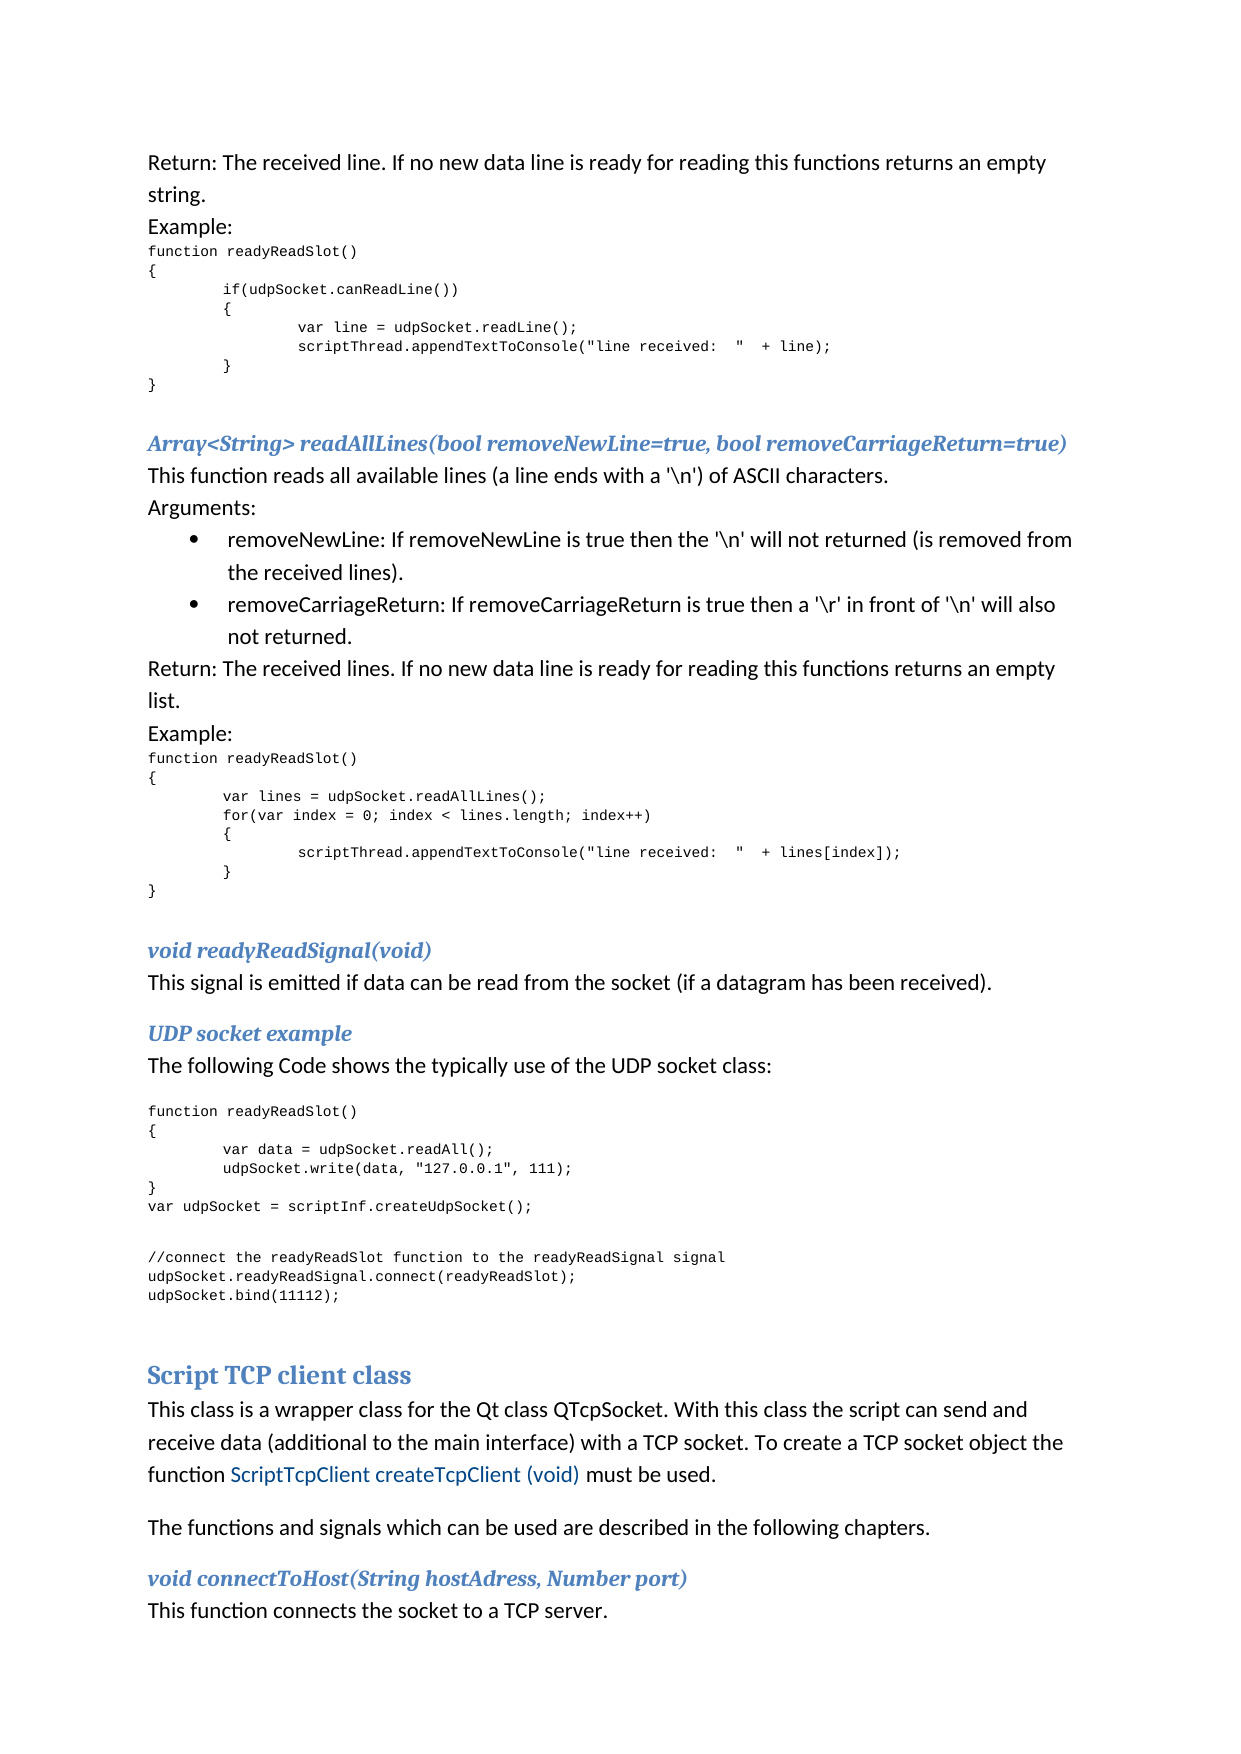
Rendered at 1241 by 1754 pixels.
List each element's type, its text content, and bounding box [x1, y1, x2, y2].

text udpSocket.readyReadSignal.connect(readyReadSlot); [148, 1269, 1093, 1286]
text { [148, 770, 1093, 786]
text Return: The received lines. If no new data line is ready for reading this functions returns an empty list. [148, 654, 1093, 714]
text } [148, 358, 1093, 374]
text } [148, 377, 1093, 393]
text This function reads all available lines (a line ends with a '\n') of ASCII characters. [148, 461, 1093, 489]
text { [148, 263, 1093, 280]
text function readyReadSlot() [148, 244, 1093, 261]
subtitle void connectToHost(String hostAdress, Number port) [148, 1566, 1093, 1592]
text Return: The received line. If no new data line is ready for reading this functions returns an empty string. [148, 148, 1093, 208]
text The functions and signals which can be used are described in the following chapters. [148, 1513, 1093, 1541]
text function readyReadSlot() [148, 751, 1093, 767]
text } [148, 883, 1093, 900]
text scriptThread.appendTextToConsole("line received: " + lines[index]); [148, 846, 1093, 862]
text if(udpSocket.canReadLine()) [148, 282, 1093, 299]
text Example: [148, 212, 1093, 240]
text scriptThread.appendTextToConsole("line received: " + line); [148, 339, 1093, 356]
text function readyReadSlot() [148, 1104, 1093, 1121]
list removeCarriageReturn: If removeCarriageReturn is true then a '\r' in front of '\n' will also not returned. [190, 590, 1093, 650]
text var udpSocket = scriptInf.createUdpSocket(); [148, 1199, 1093, 1215]
text var line = udpSocket.readLine(); [148, 320, 1093, 337]
text } [148, 1180, 1093, 1196]
text Arguments: [148, 493, 1093, 521]
text //connect the readyReadSlot function to the readyReadSignal signal [148, 1250, 1093, 1267]
text var data = udpSocket.readAll(); [148, 1142, 1093, 1158]
subtitle void readyReadSignal(void) [148, 938, 1093, 964]
text This signal is emitted if data can be read from the socket (if a datagram has been received). [148, 968, 1093, 996]
subtitle Array<String> readAllLines(bool removeNewLine=true, bool removeCarriageReturn=true) [148, 431, 1093, 457]
list removeNewLine: If removeNewLine is true then the '\n' will not returned (is removed from the received lines). [190, 526, 1093, 586]
text udpSocket.write(data, "127.0.0.1", 111); [148, 1161, 1093, 1177]
text udpSocket.bind(11112); [148, 1288, 1093, 1304]
text for(var index = 0; index < lines.length; index++) [148, 808, 1093, 824]
subtitle UDP socket example [148, 1021, 1093, 1047]
text { [148, 301, 1093, 318]
text { [148, 1123, 1093, 1139]
text } [148, 864, 1093, 881]
text This class is a wrapper class for the Qt class QTcpSocket. With this class the script can send and receive data (additional to the main interface) with a TCP socket. To create a TCP socket object the function ScriptTcpClient createTcpClient (void) must be used. [148, 1396, 1093, 1488]
text This function connects the socket to a TCP server. [148, 1596, 1093, 1624]
text var lines = udpSocket.readAllLines(); [148, 789, 1093, 805]
text The following Code shows the typically use of the UDP socket class: [148, 1051, 1093, 1079]
text { [148, 827, 1093, 843]
text Example: [148, 719, 1093, 747]
subtitle Script TCP client class [148, 1360, 1093, 1391]
